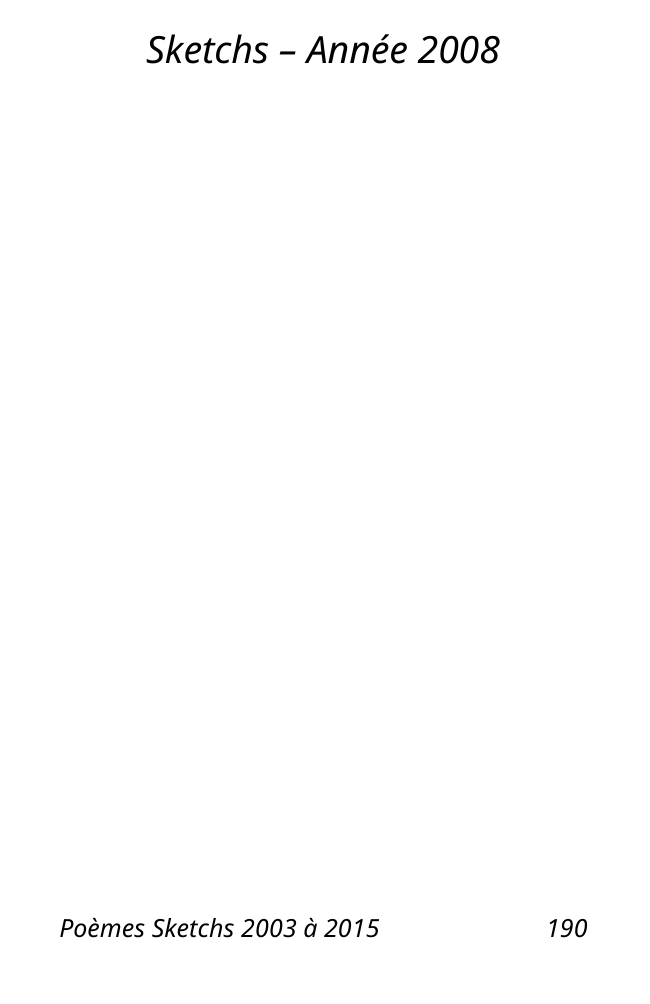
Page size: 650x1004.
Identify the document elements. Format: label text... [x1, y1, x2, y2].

subtitle Sketchs – Année 2008 [59, 24, 591, 75]
